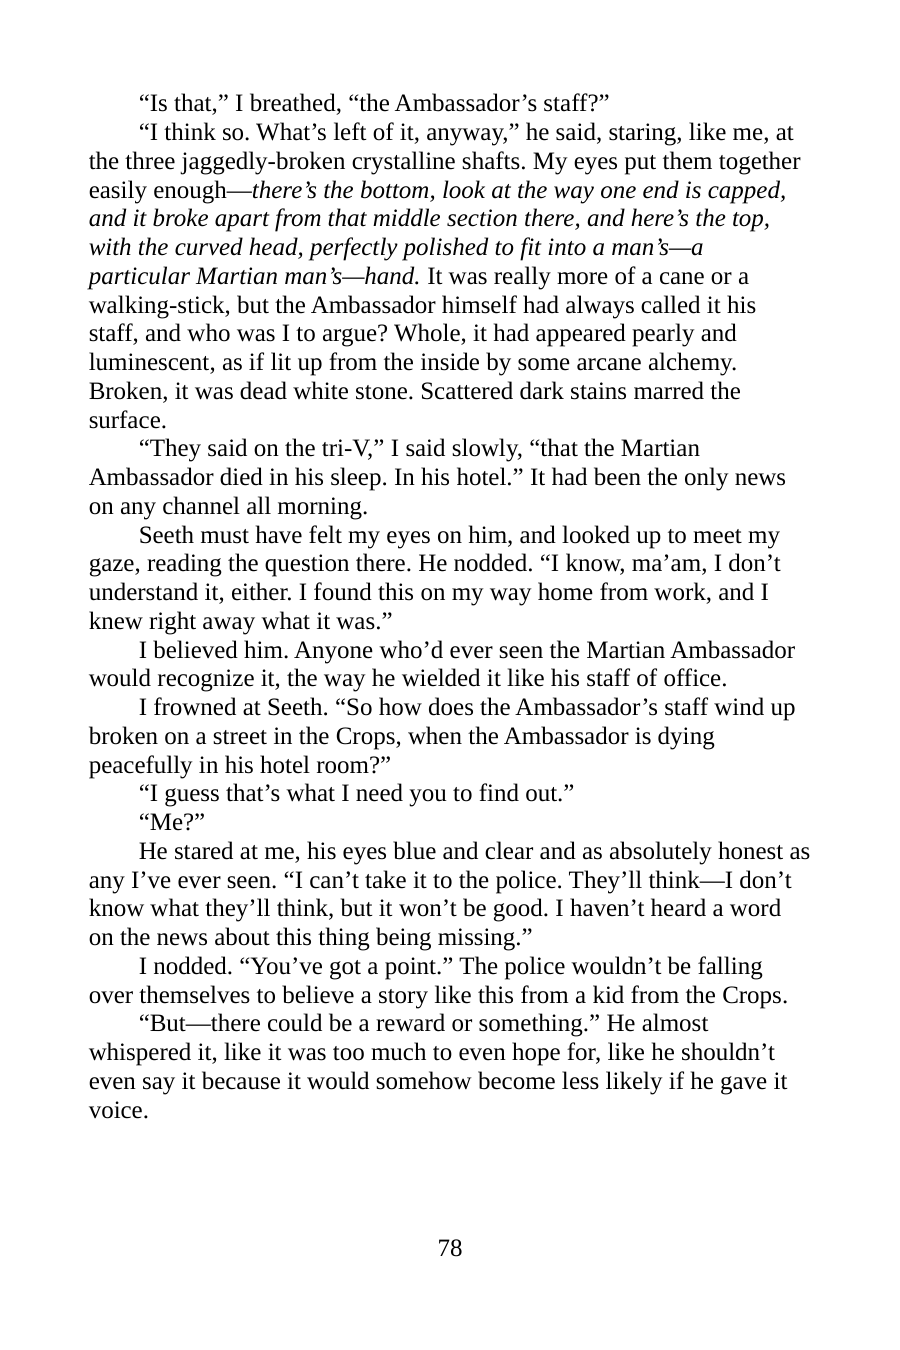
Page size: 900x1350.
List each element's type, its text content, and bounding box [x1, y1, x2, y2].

text “Me?” [88, 807, 811, 836]
text “I guess that’s what I need you to find out.” [88, 778, 811, 807]
text Seeth must have felt my eyes on him, and looked up to meet my gaze, reading the question there. He nodded. “I know, ma’am, I don’t understand it, either. I found this on my way home from work, and I knew right away what it was.” [88, 520, 811, 635]
text I believed him. Anyone who’d ever seen the Martian Ambassador would recognize it, the way he wielded it like his staff of office. [88, 635, 811, 692]
text “Is that,” I breathed, “the Ambassador’s staff?” [88, 88, 811, 117]
text “I think so. What’s left of it, anyway,” he said, staring, like me, at the three jaggedly-broken crystalline shafts. My eyes put them together easily enough—there’s the bottom, look at the way one end is capped, and it broke apart from that middle section there, and here’s the top, with the curved head, perfectly polished to fit into a man’s—a particular Martian man’s—hand. It was really more of a cane or a walking-stick, but the Ambassador himself had always called it his staff, and who was I to argue? Whole, it had appeared pearly and luminescent, as if lit up from the inside by some arcane alchemy. Broken, it was dead white stone. Scattered dark stains marred the surface. [88, 117, 811, 433]
text “But—there could be a reward or something.” He almost whispered it, like it was too much to even hope for, like he shouldn’t even say it because it would somehow become less likely if he gave it voice. [88, 1008, 811, 1123]
text I nodded. “You’ve got a point.” The police wouldn’t be falling over themselves to believe a story like this from a kid from the Crops. [88, 951, 811, 1008]
text “They said on the tri-V,” I said slowly, “that the Martian Ambassador died in his sleep. In his hotel.” It had been the only news on any channel all morning. [88, 433, 811, 520]
text I frowned at Seeth. “So how does the Ambassador’s staff wind up broken on a street in the Crops, when the Ambassador is dying peacefully in his hotel room?” [88, 692, 811, 778]
text He stared at me, his eyes blue and clear and as absolutely honest as any I’ve ever seen. “I can’t take it to the police. They’ll think—I don’t know what they’ll think, but it won’t be good. I haven’t heard a word on the news about this thing being missing.” [88, 836, 811, 951]
